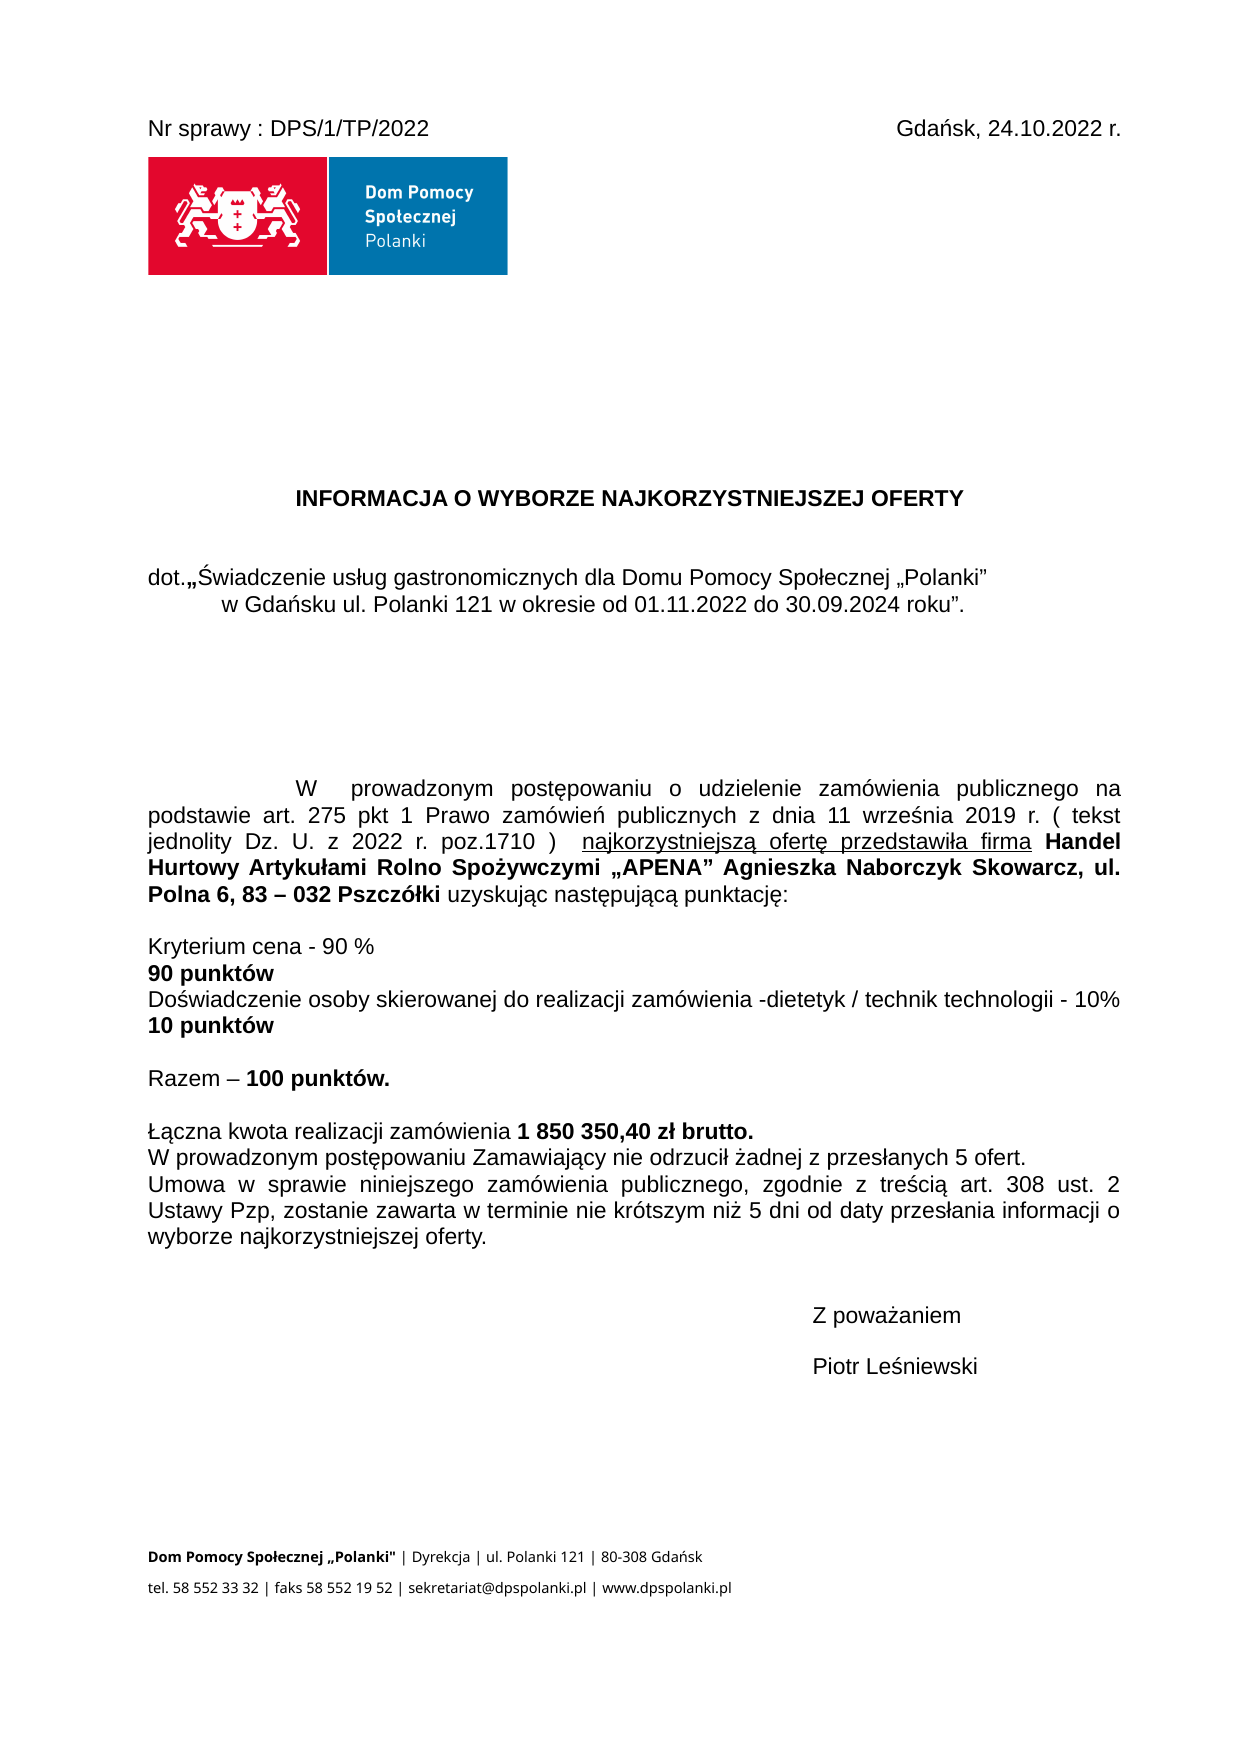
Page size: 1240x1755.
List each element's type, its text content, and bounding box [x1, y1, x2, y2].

text dot.„Świadczenie usług gastronomicznych dla Domu Pomocy Społecznej „Polanki” [148, 564, 1121, 591]
picture [410, 186, 418, 198]
text Umowa w sprawie niniejszego zamówienia publicznego, zgodnie z treścią art. 308 ust. 2 Ustawy Pzp, zostanie zawarta w terminie nie krótszym niż 5 dni od daty przesłania informacji o wyborze najkorzystniejszej oferty. [148, 1171, 1121, 1249]
text Kryterium cena - 90 % [148, 933, 1121, 960]
text Z poważaniem [148, 1302, 1121, 1329]
text W prowadzonym postępowaniu Zamawiający nie odrzucił żadnej z przesłanych 5 ofert. [148, 1144, 1121, 1171]
text W prowadzonym postępowaniu o udzielenie zamówienia publicznego na podstawie art. 275 pkt 1 Prawo zamówień publicznych z dnia 11 września 2019 r. ( tekst jednolity Dz. U. z 2022 r. poz.1710 ) najkorzystniejszą ofertę przedstawiła firma Handel Hurtowy Artykułami Rolno Spożywczymi „APENA” Agnieszka Naborczyk Skowarcz, ul. Polna 6, 83 – 032 Pszczółki uzyskując następującą punktację: [148, 775, 1121, 907]
text INFORMACJA O WYBORZE NAJKORZYSTNIEJSZEJ OFERTY [148, 485, 1121, 512]
text 90 punktów [148, 960, 1121, 986]
picture [466, 193, 471, 201]
text Piotr Leśniewski [148, 1353, 1121, 1379]
picture [367, 234, 372, 246]
picture [397, 210, 401, 222]
picture [433, 214, 439, 222]
text Razem – 100 punktów. [148, 1065, 1121, 1091]
picture [377, 214, 384, 226]
picture [366, 211, 374, 220]
picture [367, 186, 375, 198]
text Doświadczenie osoby skierowanej do realizacji zamówienia -dietetyk / technik technologii - 10% 10 punktów [148, 986, 1121, 1039]
text Łączna kwota realizacji zamówienia 1 850 350,40 zł brutto. [148, 1118, 1121, 1144]
picture [148, 157, 328, 275]
picture [388, 214, 394, 222]
text w Gdańsku ul. Polanki 121 w okresie od 01.11.2022 do 30.09.2024 roku”. [148, 591, 1121, 643]
